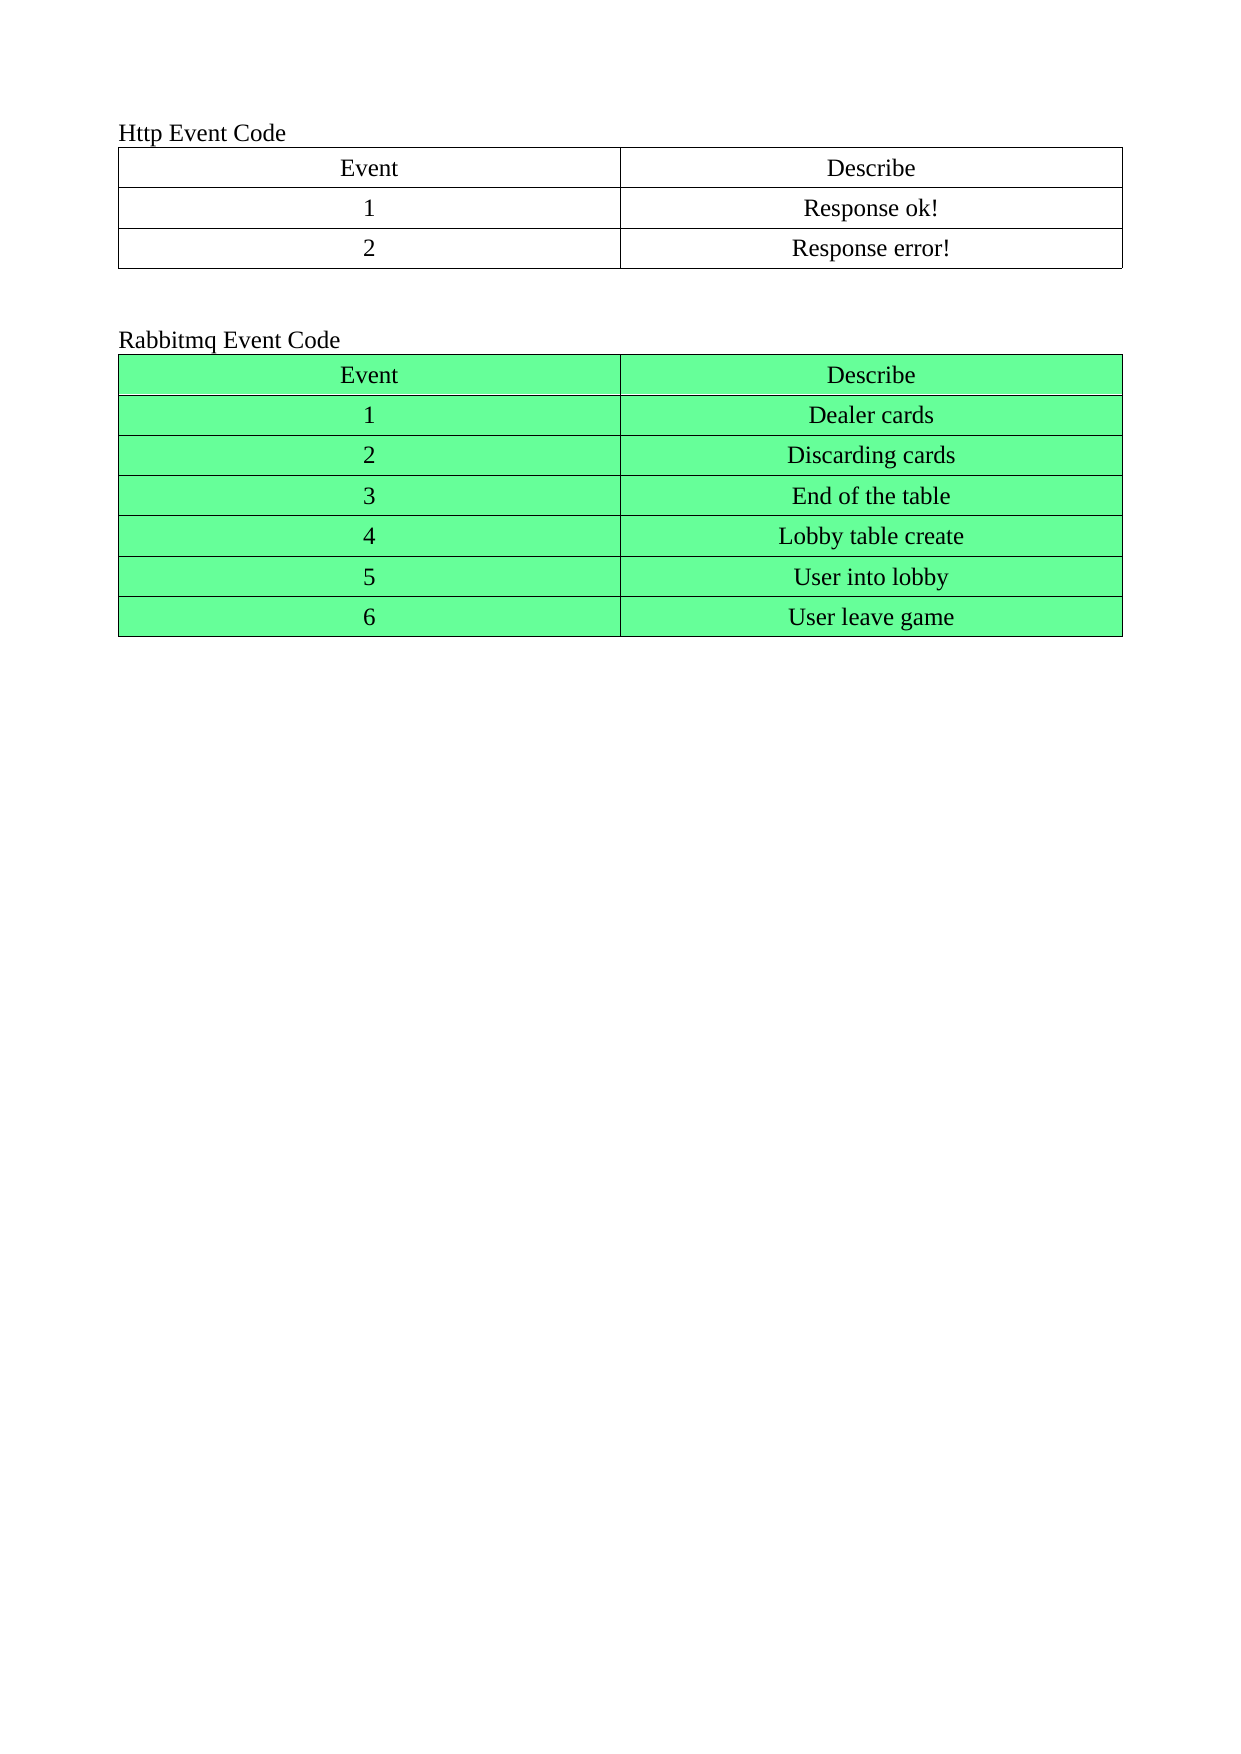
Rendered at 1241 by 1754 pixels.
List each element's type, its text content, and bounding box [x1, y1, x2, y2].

table_cell 1 [119, 396, 620, 435]
table_header Event [119, 148, 620, 187]
table_cell 4 [119, 516, 620, 556]
table_cell End of the table [621, 476, 1122, 515]
table_cell 6 [119, 597, 620, 636]
table_cell 2 [119, 436, 620, 475]
table_cell User leave game [621, 597, 1122, 636]
table_cell User into lobby [621, 557, 1122, 596]
table_cell 5 [119, 557, 620, 596]
text Http Event Code [118, 118, 1122, 147]
table_cell 1 [119, 188, 620, 227]
table_cell Lobby table create [621, 516, 1122, 556]
table_cell 3 [119, 476, 620, 515]
text Rabbitmq Event Code [118, 325, 1122, 354]
table_header Describe [621, 355, 1122, 394]
table_header Event [119, 355, 620, 394]
table_header Describe [621, 148, 1122, 187]
table_cell 2 [119, 229, 620, 268]
table_cell Discarding cards [621, 436, 1122, 475]
table_cell Response ok! [621, 188, 1122, 227]
table_cell Dealer cards [621, 396, 1122, 435]
table_cell Response error! [621, 229, 1122, 268]
